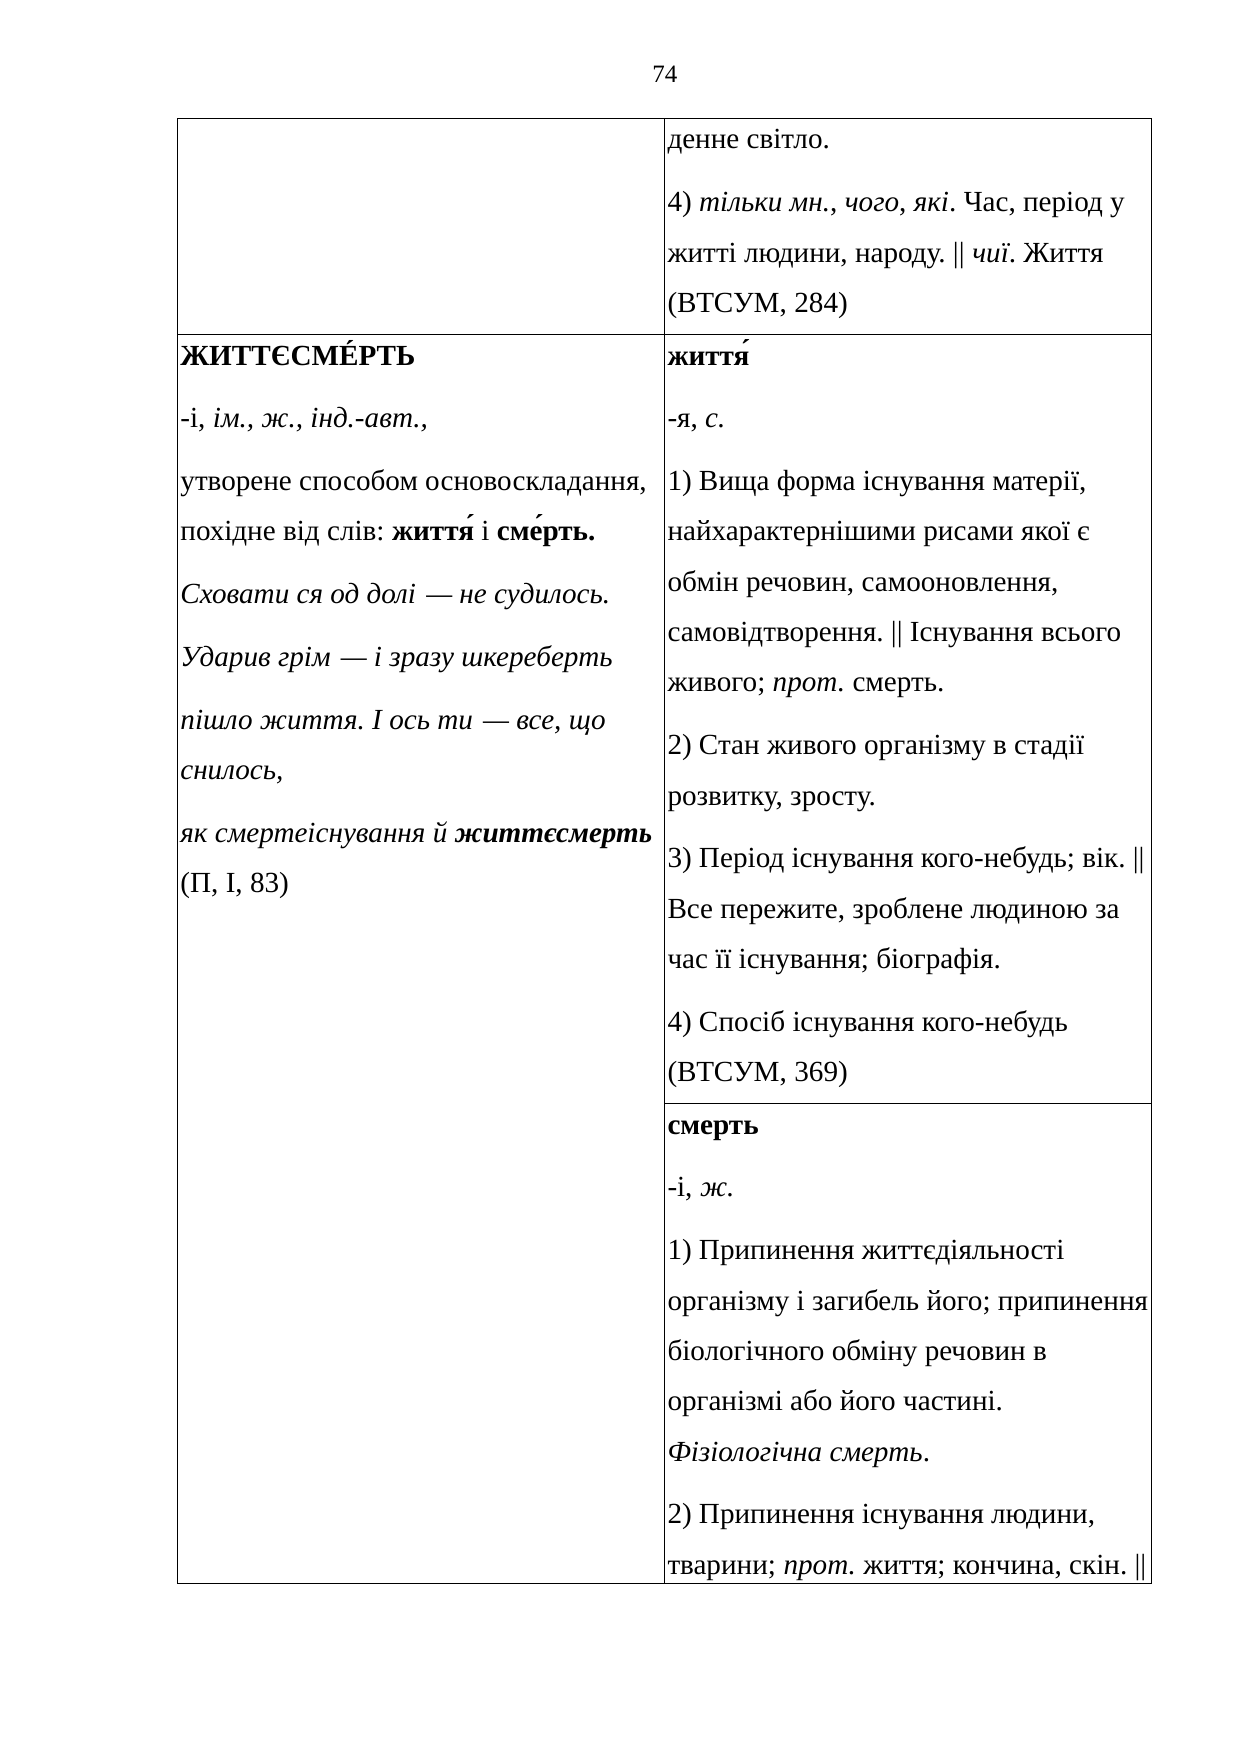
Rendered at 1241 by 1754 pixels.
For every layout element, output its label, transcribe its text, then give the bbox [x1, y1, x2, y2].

table_cell ЖИТТЄСМÉРТЬ -і, ім., ж., інд.-авт., утворене способом основоскладання, похідне від слів: життя́ і сме́рть. Сховати ся од долі — не судилось. Ударив грім — і зразу шкереберть пішло життя. І ось ти — все, що снилось, як смертеіснування й життєсмерть (П, І, 83) [178, 335, 664, 1583]
table_cell смерть -і, ж. 1) Припинення життєдіяльності організму і загибель його; припинення біологічного обміну речовин в організмі або його частині. Фізіологічна смерть. 2) Припинення існування людини, тварини; прот. життя; кончина, скін. || [665, 1104, 1151, 1583]
table_cell життя́ -я, с. 1) Вища форма існування матерії, найхарактернішими рисами якої є обмін речовин, самооновлення, самовідтворення. || Існування всього живого; прот. смерть. 2) Стан живого організму в стадії розвитку, зросту. 3) Період існування кого-небудь; вік. || Все пережите, зроблене людиною за час її існування; біографія. 4) Спосіб існування кого-небудь (ВТСУМ, 369) [665, 335, 1151, 1103]
table_cell денне світло. 4) тільки мн., чого, які. Час, період у житті людини, народу. || чиї. Життя (ВТСУМ, 284) [665, 119, 1151, 334]
table_cell [178, 119, 664, 334]
